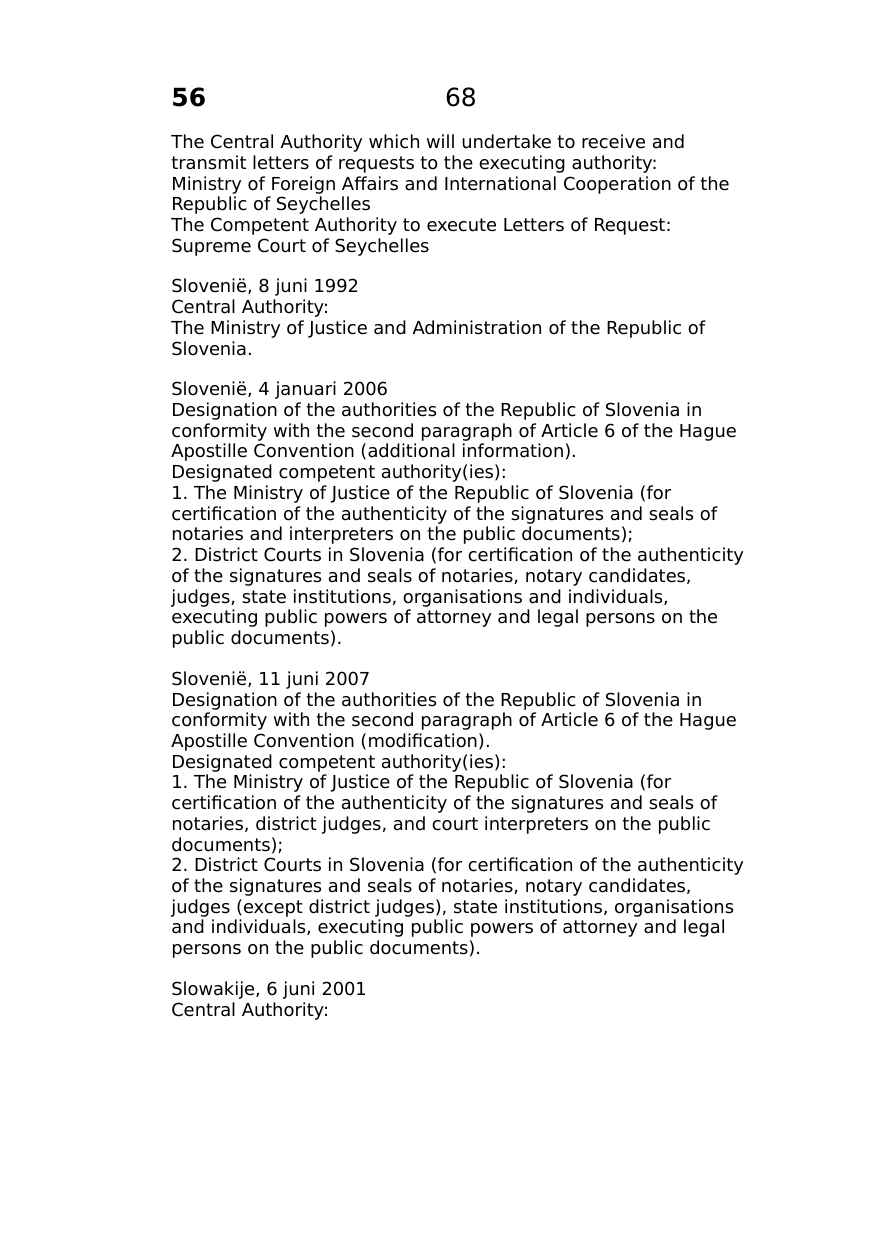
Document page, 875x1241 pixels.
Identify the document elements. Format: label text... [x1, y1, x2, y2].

text Designated competent authority(ies): [171, 462, 756, 483]
text Slovenië, 8 juni 1992 [171, 276, 756, 297]
text The Ministry of Justice and Administration of the Republic of Slovenia. [171, 318, 756, 359]
text The Central Authority which will undertake to receive and transmit letters of requests to the executing authority: [171, 132, 756, 173]
text 1. The Ministry of Justice of the Republic of Slovenia (for certification of the authenticity of the signatures and seals of notaries, district judges, and court interpreters on the public documents); [171, 772, 756, 855]
text 1. The Ministry of Justice of the Republic of Slovenia (for certification of the authenticity of the signatures and seals of notaries and interpreters on the public documents); [171, 483, 756, 545]
text 2. District Courts in Slovenia (for certification of the authenticity of the signatures and seals of notaries, notary candidates, judges, state institutions, organisations and individuals, executing public powers of attorney and legal persons on the public documents). [171, 545, 756, 649]
text The Competent Authority to execute Letters of Request: [171, 215, 756, 236]
text Central Authority: [171, 999, 756, 1020]
text Central Authority: [171, 297, 756, 318]
text Slovenië, 11 juni 2007 [171, 669, 756, 689]
text Designation of the authorities of the Republic of Slovenia in conformity with the second paragraph of Article 6 of the Hague Apostille Convention (additional information). [171, 400, 756, 462]
text Supreme Court of Seychelles [171, 236, 756, 256]
text Ministry of Foreign Affairs and International Cooperation of the Republic of Seychelles [171, 173, 756, 215]
text Designated competent authority(ies): [171, 752, 756, 772]
text 2. District Courts in Slovenia (for certification of the authenticity of the signatures and seals of notaries, notary candidates, judges (except district judges), state institutions, organisations and individuals, executing public powers of attorney and legal persons on the public documents). [171, 855, 756, 959]
text Slovenië, 4 januari 2006 [171, 379, 756, 400]
text Designation of the authorities of the Republic of Slovenia in conformity with the second paragraph of Article 6 of the Hague Apostille Convention (modification). [171, 689, 756, 752]
text Slowakije, 6 juni 2001 [171, 979, 756, 999]
